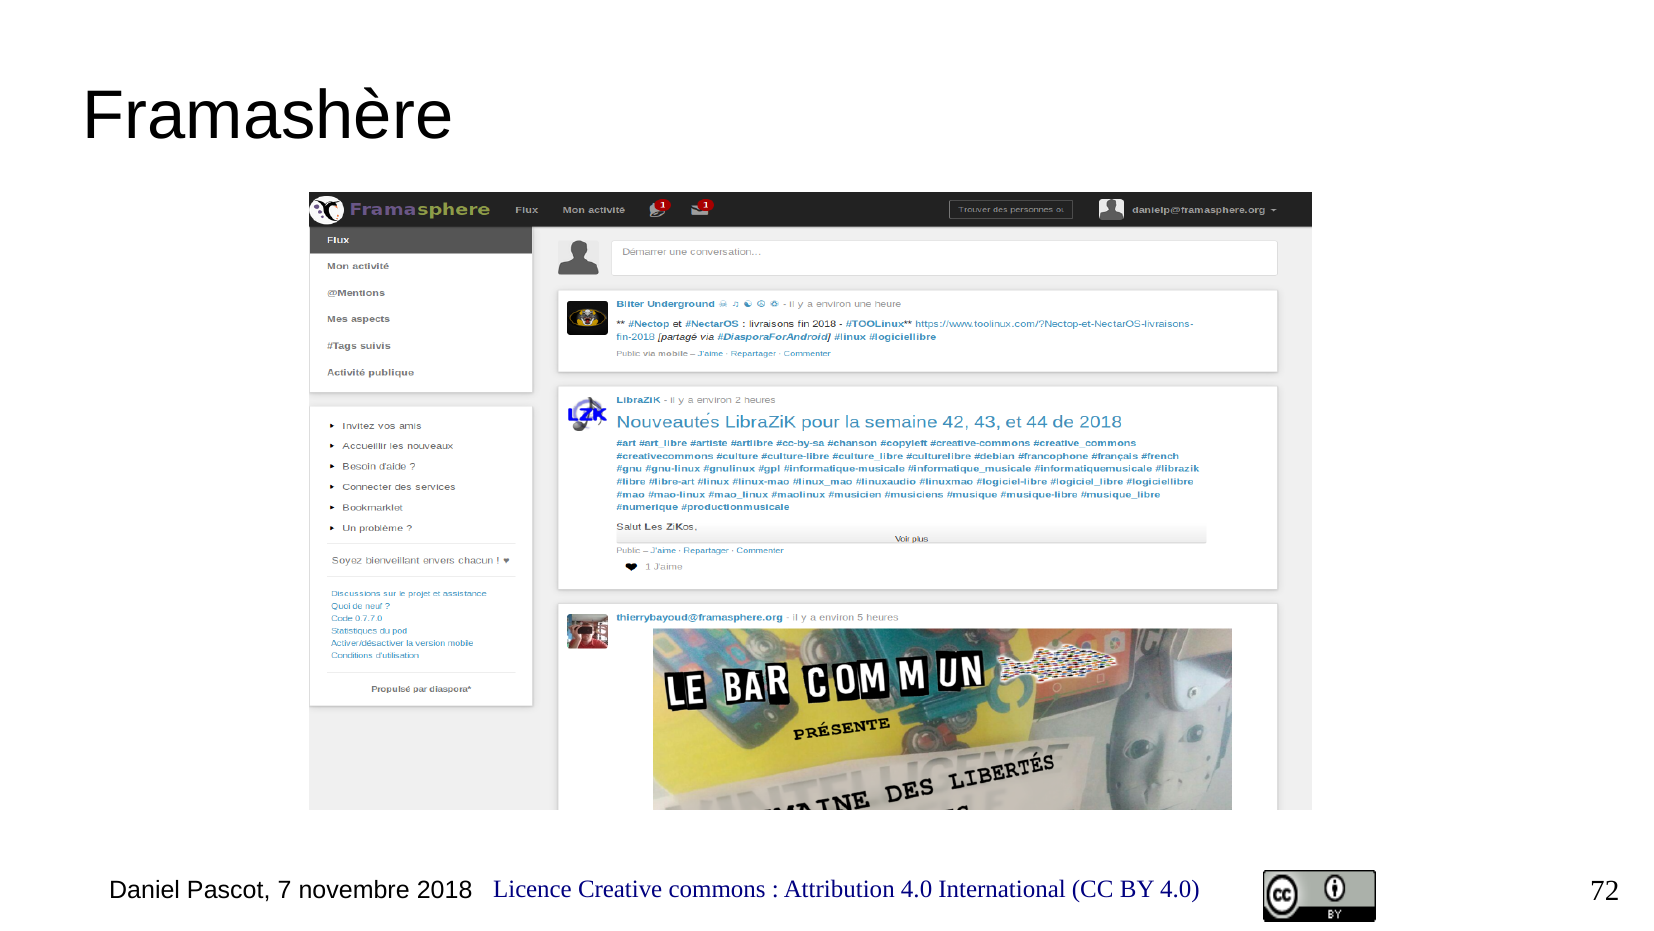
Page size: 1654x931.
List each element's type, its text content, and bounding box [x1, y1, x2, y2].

title Framashère [82, 37, 1571, 193]
picture [309, 192, 1312, 811]
picture [1263, 870, 1376, 922]
